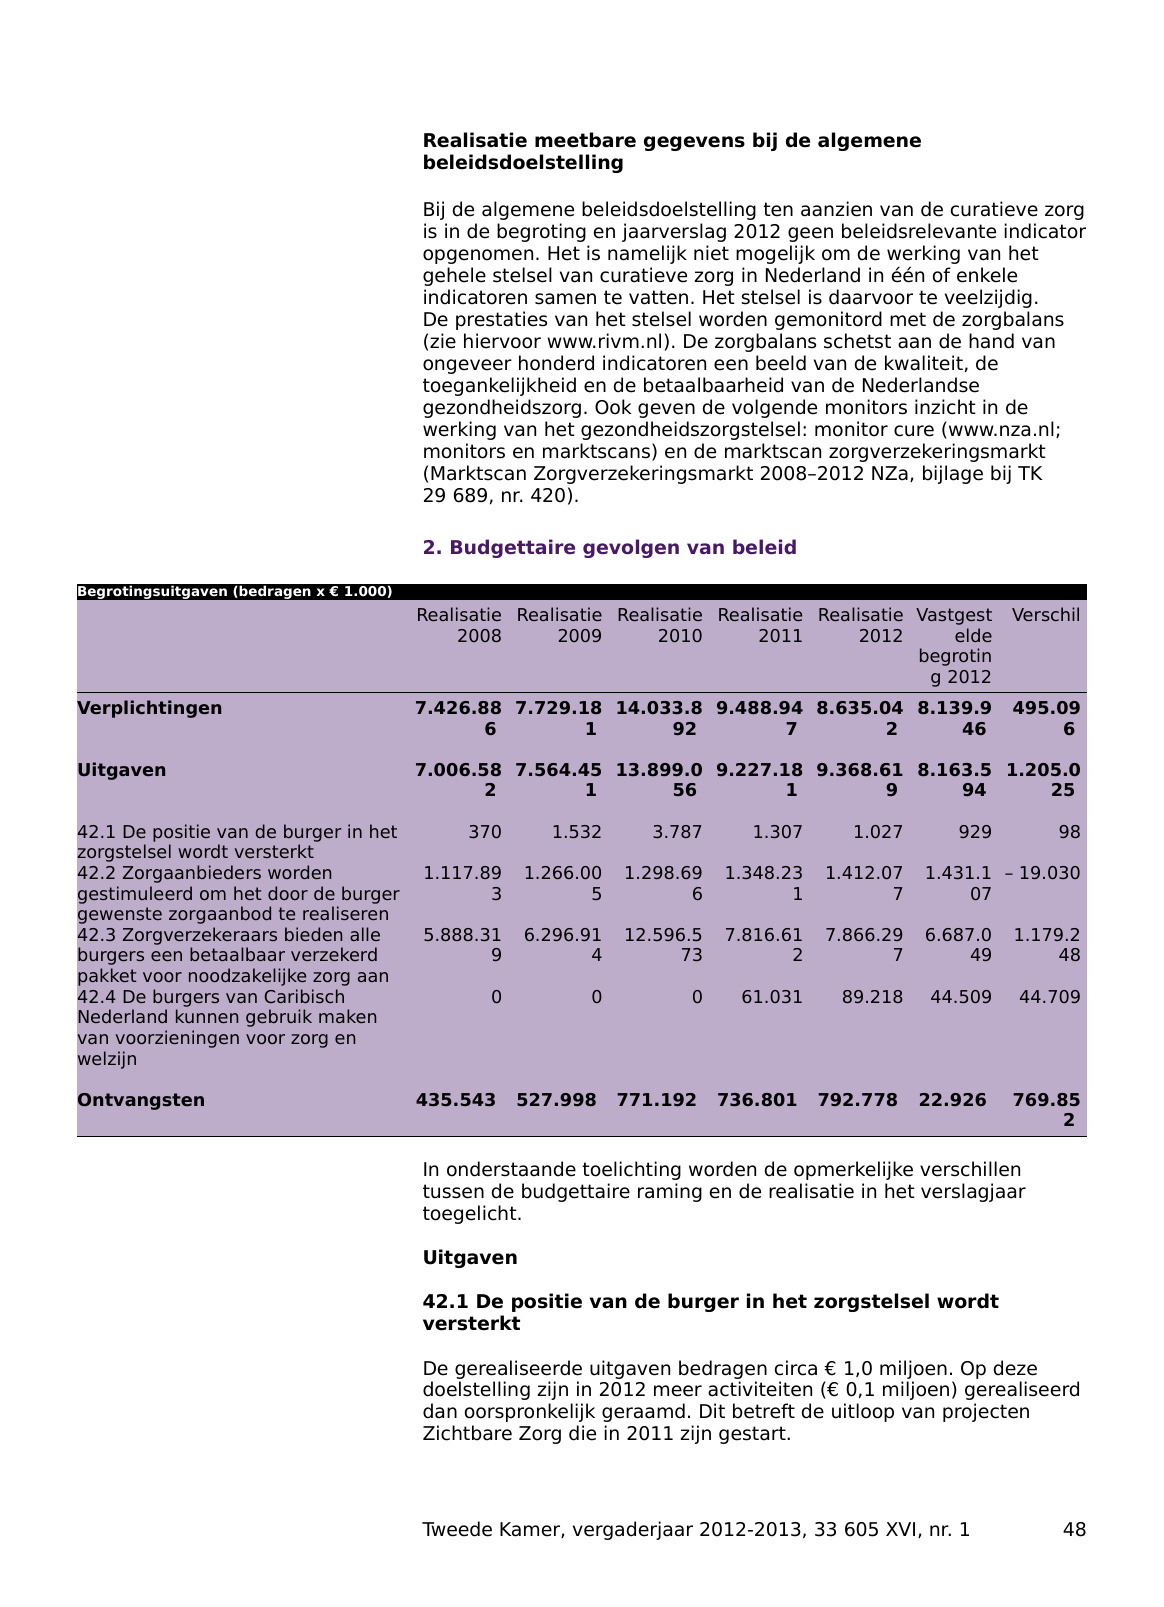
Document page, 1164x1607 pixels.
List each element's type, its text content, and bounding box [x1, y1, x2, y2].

table_cell [508, 801, 608, 822]
table_cell 89.218 [809, 987, 909, 1069]
table_cell [909, 801, 998, 822]
table_cell 7.866.297 [809, 925, 909, 987]
table_cell [809, 739, 909, 760]
table_cell 929 [909, 822, 998, 863]
subtitle 42.1 De positie van de burger in het zorgstelsel wordt versterkt [422, 1291, 1087, 1335]
table_cell [998, 1069, 1087, 1090]
table_cell 769.852 [998, 1090, 1087, 1136]
table_cell 435.543 [408, 1090, 508, 1136]
table_header Begrotingsuitgaven (bedragen x € 1.000) [77, 584, 1087, 599]
table_cell Realisatie 2012 [809, 600, 909, 692]
table_cell 527.998 [508, 1090, 608, 1136]
table_cell 44.509 [909, 987, 998, 1069]
table_cell [77, 1069, 407, 1090]
table_cell Ontvangsten [77, 1090, 407, 1136]
table_cell – 19.030 [998, 863, 1087, 925]
table_cell 7.426.886 [408, 693, 508, 739]
table_cell 14.033.892 [608, 693, 709, 739]
table_cell 9.488.947 [709, 693, 809, 739]
table_cell 771.192 [608, 1090, 709, 1136]
table_cell 495.096 [998, 693, 1087, 739]
table_cell Realisatie 2011 [709, 600, 809, 692]
table_cell 42.3 Zorgverzekeraars bieden alle burgers een betaalbaar verzekerd pakket voor noodzakelijke zorg aan [77, 925, 407, 987]
table_cell 792.778 [809, 1090, 909, 1136]
table_cell 1.412.077 [809, 863, 909, 925]
table_cell Realisatie 2010 [608, 600, 709, 692]
table_cell 12.596.573 [608, 925, 709, 987]
table_cell 736.801 [709, 1090, 809, 1136]
table_cell [77, 739, 407, 760]
table_cell 1.266.005 [508, 863, 608, 925]
table_cell Vastgestelde begroting 2012 [909, 600, 998, 692]
table_cell [77, 801, 407, 822]
table_cell Verplichtingen [77, 693, 407, 739]
table_cell 1.532 [508, 822, 608, 863]
table_cell 6.687.049 [909, 925, 998, 987]
table_cell 9.368.619 [809, 760, 909, 801]
table_cell 1.179.248 [998, 925, 1087, 987]
table_cell 42.4 De burgers van Caribisch Nederland kunnen gebruik maken van voorzieningen voor zorg en welzijn [77, 987, 407, 1069]
table_cell 3.787 [608, 822, 709, 863]
text De prestaties van het stelsel worden gemonitord met de zorgbalans (zie hiervoor www.rivm.nl). De zorgbalans schetst aan de hand van ongeveer honderd indicatoren een beeld van de kwaliteit, de toegankelijkheid en de betaalbaarheid van de Nederlandse gezondheidszorg. Ook geven de volgende monitors inzicht in de werking van het gezondheidszorgstelsel: monitor cure (www.nza.nl; monitors en marktscans) en de marktscan zorgverzekeringsmarkt (Marktscan Zorgverzekeringsmarkt 2008–2012 NZa, bijlage bij TK 29 689, nr. 420). [422, 309, 1087, 507]
table_cell 9.227.181 [709, 760, 809, 801]
table_cell 5.888.319 [408, 925, 508, 987]
table_cell 1.027 [809, 822, 909, 863]
table_cell [608, 1069, 709, 1090]
table_cell Realisatie 2008 [408, 600, 508, 692]
table_cell [508, 1069, 608, 1090]
table_cell 1.307 [709, 822, 809, 863]
subtitle 2. Budgettaire gevolgen van beleid [422, 537, 1087, 558]
table_cell 0 [508, 987, 608, 1069]
table_cell [408, 801, 508, 822]
table_cell 1.298.696 [608, 863, 709, 925]
table_cell 1.431.107 [909, 863, 998, 925]
table_cell [408, 739, 508, 760]
table_cell 370 [408, 822, 508, 863]
table_cell 8.163.594 [909, 760, 998, 801]
table_cell [998, 801, 1087, 822]
table_cell [909, 1069, 998, 1090]
table_cell 0 [608, 987, 709, 1069]
table_cell 7.729.181 [508, 693, 608, 739]
table_cell 98 [998, 822, 1087, 863]
table_cell 1.117.893 [408, 863, 508, 925]
table_cell 1.348.231 [709, 863, 809, 925]
table_cell 7.564.451 [508, 760, 608, 801]
table_cell 44.709 [998, 987, 1087, 1069]
text Bij de algemene beleidsdoelstelling ten aanzien van de curatieve zorg is in de begroting en jaarverslag 2012 geen beleidsrelevante indicator opgenomen. Het is namelijk niet mogelijk om de werking van het gehele stelsel van curatieve zorg in Nederland in één of enkele indicatoren samen te vatten. Het stelsel is daarvoor te veelzijdig. [422, 199, 1087, 309]
table_cell [809, 801, 909, 822]
table_cell [77, 600, 407, 692]
text De gerealiseerde uitgaven bedragen circa € 1,0 miljoen. Op deze doelstelling zijn in 2012 meer activiteiten (€ 0,1 miljoen) gerealiseerd dan oorspronkelijk geraamd. Dit betreft de uitloop van projecten Zichtbare Zorg die in 2011 zijn gestart. [422, 1357, 1087, 1445]
table_cell [998, 739, 1087, 760]
table_cell [809, 1069, 909, 1090]
table_cell 7.006.582 [408, 760, 508, 801]
table_cell [709, 739, 809, 760]
text In onderstaande toelichting worden de opmerkelijke verschillen tussen de budgettaire raming en de realisatie in het verslagjaar toegelicht. [422, 1159, 1087, 1225]
table_cell Verschil [998, 600, 1087, 692]
table_cell 0 [408, 987, 508, 1069]
table_cell 7.816.612 [709, 925, 809, 987]
table_cell 61.031 [709, 987, 809, 1069]
subtitle Uitgaven [422, 1247, 1087, 1269]
subtitle Realisatie meetbare gegevens bij de algemene beleidsdoelstelling [422, 130, 1087, 174]
table_cell [608, 801, 709, 822]
table_cell 6.296.914 [508, 925, 608, 987]
table_cell 42.2 Zorgaanbieders worden gestimuleerd om het door de burger gewenste zorgaanbod te realiseren [77, 863, 407, 925]
table_cell 22.926 [909, 1090, 998, 1136]
table_cell 8.635.042 [809, 693, 909, 739]
table_cell 1.205.025 [998, 760, 1087, 801]
table_cell [909, 739, 998, 760]
table_cell 13.899.056 [608, 760, 709, 801]
table_cell Realisatie 2009 [508, 600, 608, 692]
table_cell [709, 801, 809, 822]
table_cell 42.1 De positie van de burger in het zorgstelsel wordt versterkt [77, 822, 407, 863]
table_cell 8.139.946 [909, 693, 998, 739]
table_cell [608, 739, 709, 760]
table_cell Uitgaven [77, 760, 407, 801]
table_cell [709, 1069, 809, 1090]
table_cell [408, 1069, 508, 1090]
table_cell [508, 739, 608, 760]
